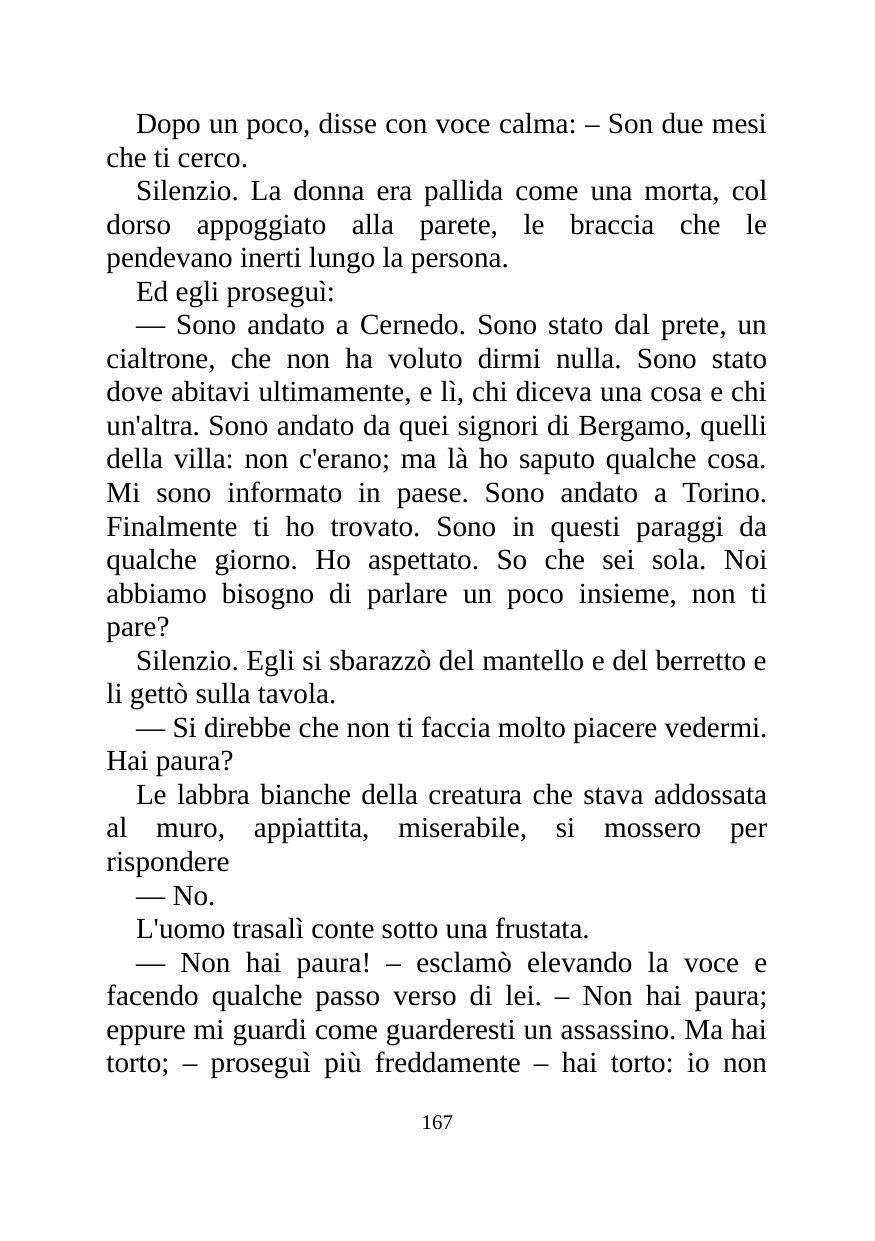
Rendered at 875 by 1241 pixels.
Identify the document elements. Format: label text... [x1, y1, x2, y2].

text — Si direbbe che non ti faccia molto piacere vedermi. Hai paura? [106, 710, 768, 777]
text Le labbra bianche della creatura che stava addossata al muro, appiattita, miserabile, si mossero per rispondere [106, 777, 768, 878]
text — No. [106, 878, 768, 911]
text — Sono andato a Cernedo. Sono stato dal prete, un cialtrone, che non ha voluto dirmi nulla. Sono stato dove abitavi ultimamente, e lì, chi diceva una cosa e chi un'altra. Sono andato da quei signori di Bergamo, quelli della villa: non c'erano; ma là ho saputo qualche cosa. Mi sono informato in paese. Sono andato a Torino. Finalmente ti ho trovato. Sono in questi paraggi da qualche giorno. Ho aspettato. So che sei sola. Noi abbiamo bisogno di parlare un poco insieme, non ti pare? [106, 307, 768, 643]
text Dopo un poco, disse con voce calma: – Son due mesi che ti cerco. [106, 106, 768, 173]
text Silenzio. Egli si sbarazzò del mantello e del berretto e li gettò sulla tavola. [106, 643, 768, 710]
text Silenzio. La donna era pallida come una morta, col dorso appoggiato alla parete, le braccia che le pendevano inerti lungo la persona. [106, 173, 768, 274]
text L'uomo trasalì conte sotto una frustata. [106, 911, 768, 945]
text Ed egli proseguì: [106, 274, 768, 307]
text — Non hai paura! – esclamò elevando la voce e facendo qualche passo verso di lei. – Non hai paura; eppure mi guardi come guarderesti un assassino. Ma hai torto; – proseguì più freddamente – hai torto: io non [106, 945, 768, 1079]
